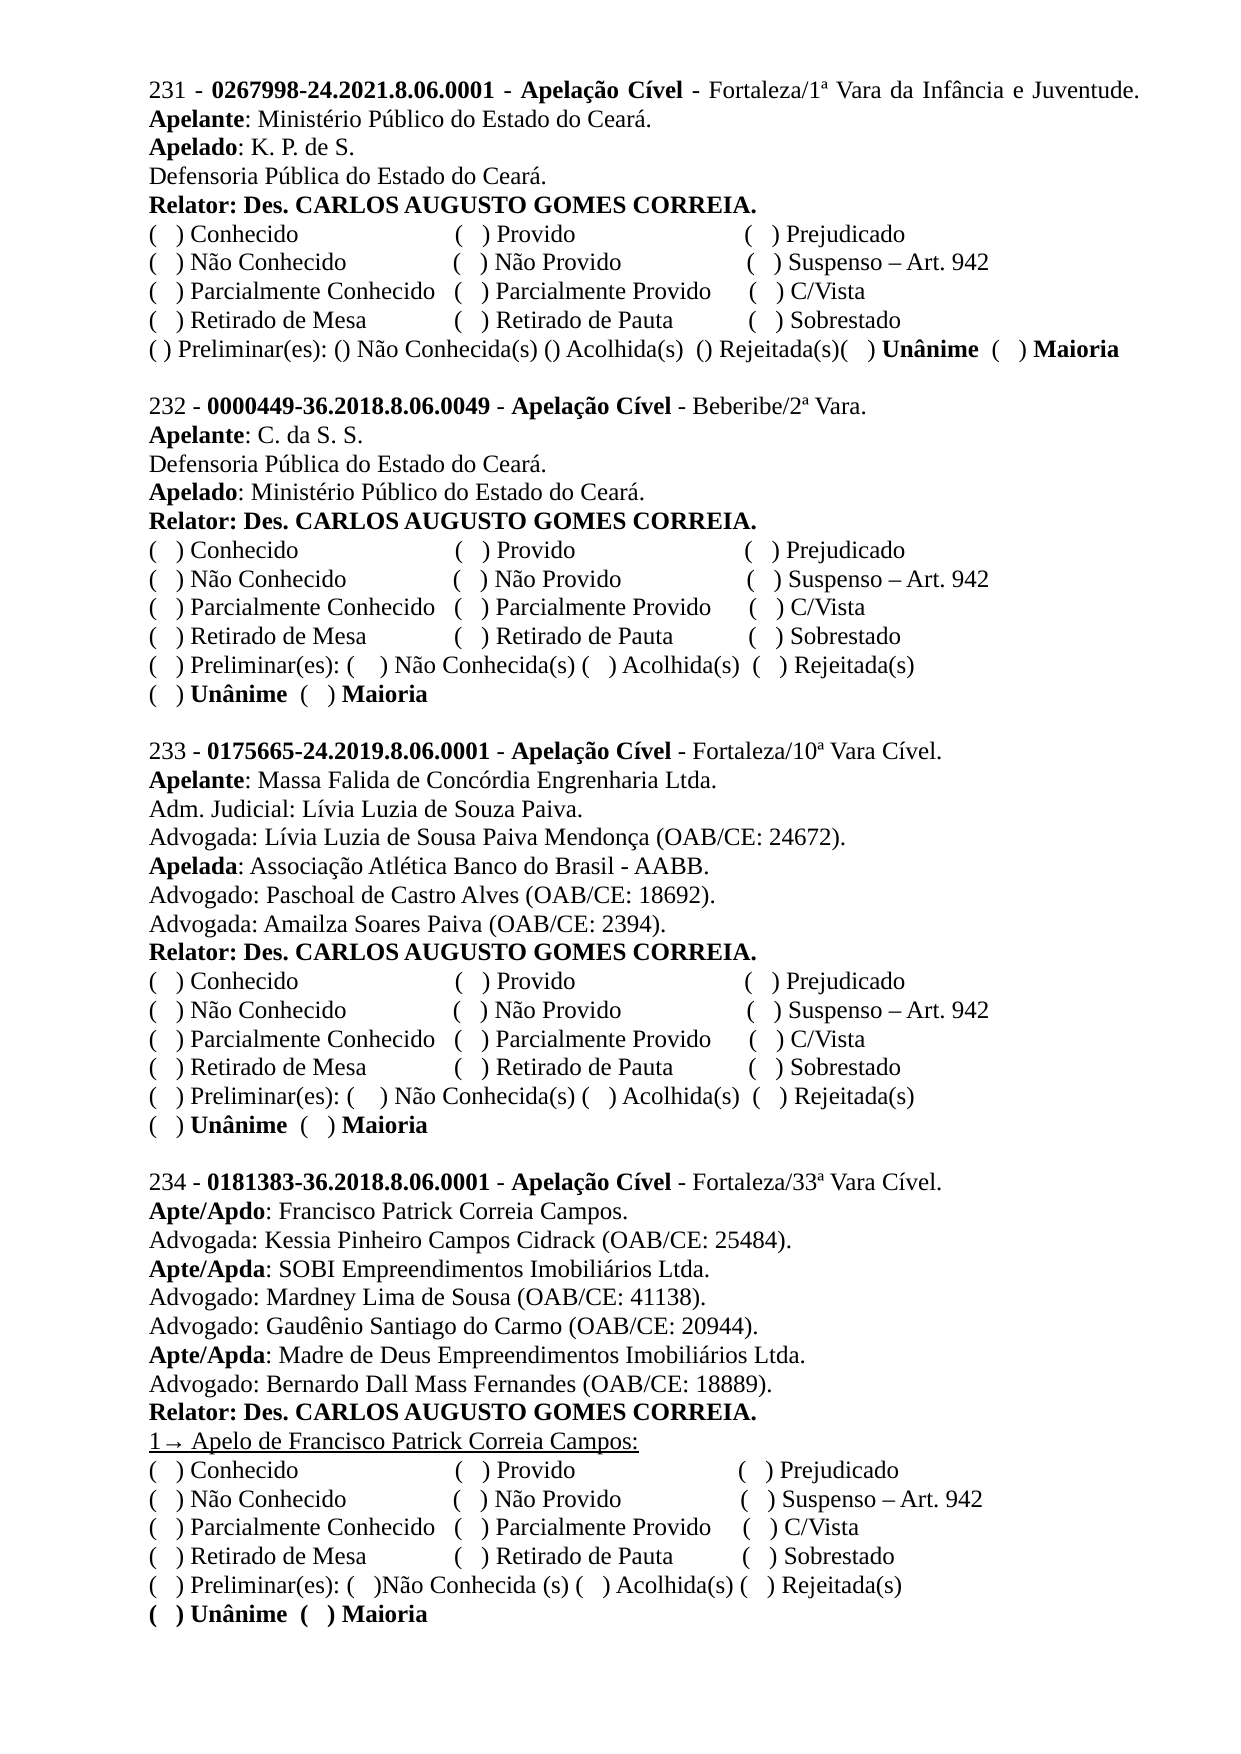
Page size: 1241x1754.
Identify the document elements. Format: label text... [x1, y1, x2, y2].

text Advogada: Kessia Pinheiro Campos Cidrack (OAB/CE: 25484). [148, 1225, 1141, 1254]
text Relator: Des. CARLOS AUGUSTO GOMES CORREIA. [148, 506, 1141, 535]
text 234 - 0181383-36.2018.8.06.0001 - Apelação Cível - Fortaleza/33ª Vara Cível. [148, 1167, 1141, 1196]
text Relator: Des. CARLOS AUGUSTO GOMES CORREIA. [148, 190, 1141, 219]
text Advogado: Bernardo Dall Mass Fernandes (OAB/CE: 18889). [148, 1369, 1141, 1397]
text Apte/Apdo: Francisco Patrick Correia Campos. [148, 1196, 1141, 1225]
text ( ) Não Conhecido ( ) Não Provido ( ) Suspenso – Art. 942 [148, 247, 1158, 276]
text ( ) Conhecido ( ) Provido ( ) Prejudicado [148, 966, 1141, 995]
text ( ) Preliminar(es): ( ) Não Conhecida(s) ( ) Acolhida(s) ( ) Rejeitada(s) [148, 1081, 1158, 1110]
text ( ) Preliminar(es): () Não Conhecida(s) () Acolhida(s) () Rejeitada(s)( ) Unânime ( ) Maioria [148, 334, 1158, 362]
text ( ) Retirado de Mesa ( ) Retirado de Pauta ( ) Sobrestado [148, 305, 1158, 334]
text ( ) Não Conhecido ( ) Não Provido ( ) Suspenso – Art. 942 [148, 1484, 1158, 1512]
text Apte/Apda: Madre de Deus Empreendimentos Imobiliários Ltda. [148, 1340, 1141, 1369]
text ( ) Conhecido ( ) Provido ( ) Prejudicado [148, 219, 1141, 247]
text Apelado: K. P. de S. [148, 132, 1141, 161]
text Defensoria Pública do Estado do Ceará. [148, 161, 1141, 190]
text ( ) Parcialmente Conhecido ( ) Parcialmente Provido ( ) C/Vista [148, 1512, 1158, 1541]
text Apte/Apda: SOBI Empreendimentos Imobiliários Ltda. [148, 1254, 1141, 1282]
text Adm. Judicial: Lívia Luzia de Souza Paiva. [148, 794, 1141, 822]
text Apelada: Associação Atlética Banco do Brasil - AABB. [148, 851, 1141, 880]
text Advogado: Mardney Lima de Sousa (OAB/CE: 41138). [148, 1282, 1141, 1311]
text ( ) Unânime ( ) Maioria [148, 679, 1158, 707]
text Advogado: Gaudênio Santiago do Carmo (OAB/CE: 20944). [148, 1311, 1141, 1340]
text Apelante: C. da S. S. [148, 420, 1141, 449]
text 232 - 0000449-36.2018.8.06.0049 - Apelação Cível - Beberibe/2ª Vara. [148, 391, 1141, 420]
text 1→ Apelo de Francisco Patrick Correia Campos: [148, 1426, 1141, 1455]
text Advogada: Amailza Soares Paiva (OAB/CE: 2394). [148, 909, 1141, 937]
text Advogada: Lívia Luzia de Sousa Paiva Mendonça (OAB/CE: 24672). [148, 822, 1141, 851]
text ( ) Preliminar(es): ( ) Não Conhecida(s) ( ) Acolhida(s) ( ) Rejeitada(s) [148, 650, 1158, 679]
text Apelado: Ministério Público do Estado do Ceará. [148, 477, 1141, 506]
text ( ) Preliminar(es): ( )Não Conhecida (s) ( ) Acolhida(s) ( ) Rejeitada(s) [148, 1570, 1158, 1599]
text Relator: Des. CARLOS AUGUSTO GOMES CORREIA. [148, 1397, 1141, 1426]
text Relator: Des. CARLOS AUGUSTO GOMES CORREIA. [148, 937, 1141, 966]
text ( ) Parcialmente Conhecido ( ) Parcialmente Provido ( ) C/Vista [148, 276, 1158, 305]
text ( ) Não Conhecido ( ) Não Provido ( ) Suspenso – Art. 942 [148, 995, 1158, 1024]
text Apelante: Massa Falida de Concórdia Engrenharia Ltda. [148, 765, 1141, 794]
text ( ) Não Conhecido ( ) Não Provido ( ) Suspenso – Art. 942 [148, 564, 1158, 592]
text ( ) Conhecido ( ) Provido ( ) Prejudicado [148, 1455, 1141, 1484]
text ( ) Retirado de Mesa ( ) Retirado de Pauta ( ) Sobrestado [148, 1052, 1158, 1081]
text ( ) Parcialmente Conhecido ( ) Parcialmente Provido ( ) C/Vista [148, 1024, 1158, 1052]
text Defensoria Pública do Estado do Ceará. [148, 449, 1141, 477]
text ( ) Unânime ( ) Maioria [148, 1110, 1158, 1139]
text 233 - 0175665-24.2019.8.06.0001 - Apelação Cível - Fortaleza/10ª Vara Cível. [148, 736, 1141, 765]
text ( ) Conhecido ( ) Provido ( ) Prejudicado [148, 535, 1141, 564]
text Advogado: Paschoal de Castro Alves (OAB/CE: 18692). [148, 880, 1141, 909]
text ( ) Unânime ( ) Maioria [148, 1599, 1158, 1627]
text ( ) Retirado de Mesa ( ) Retirado de Pauta ( ) Sobrestado [148, 1541, 1158, 1570]
text 231 - 0267998-24.2021.8.06.0001 - Apelação Cível - Fortaleza/1ª Vara da Infância e Juventude. Apelante: Ministério Público do Estado do Ceará. [148, 75, 1141, 132]
text ( ) Retirado de Mesa ( ) Retirado de Pauta ( ) Sobrestado [148, 621, 1158, 650]
text ( ) Parcialmente Conhecido ( ) Parcialmente Provido ( ) C/Vista [148, 592, 1158, 621]
